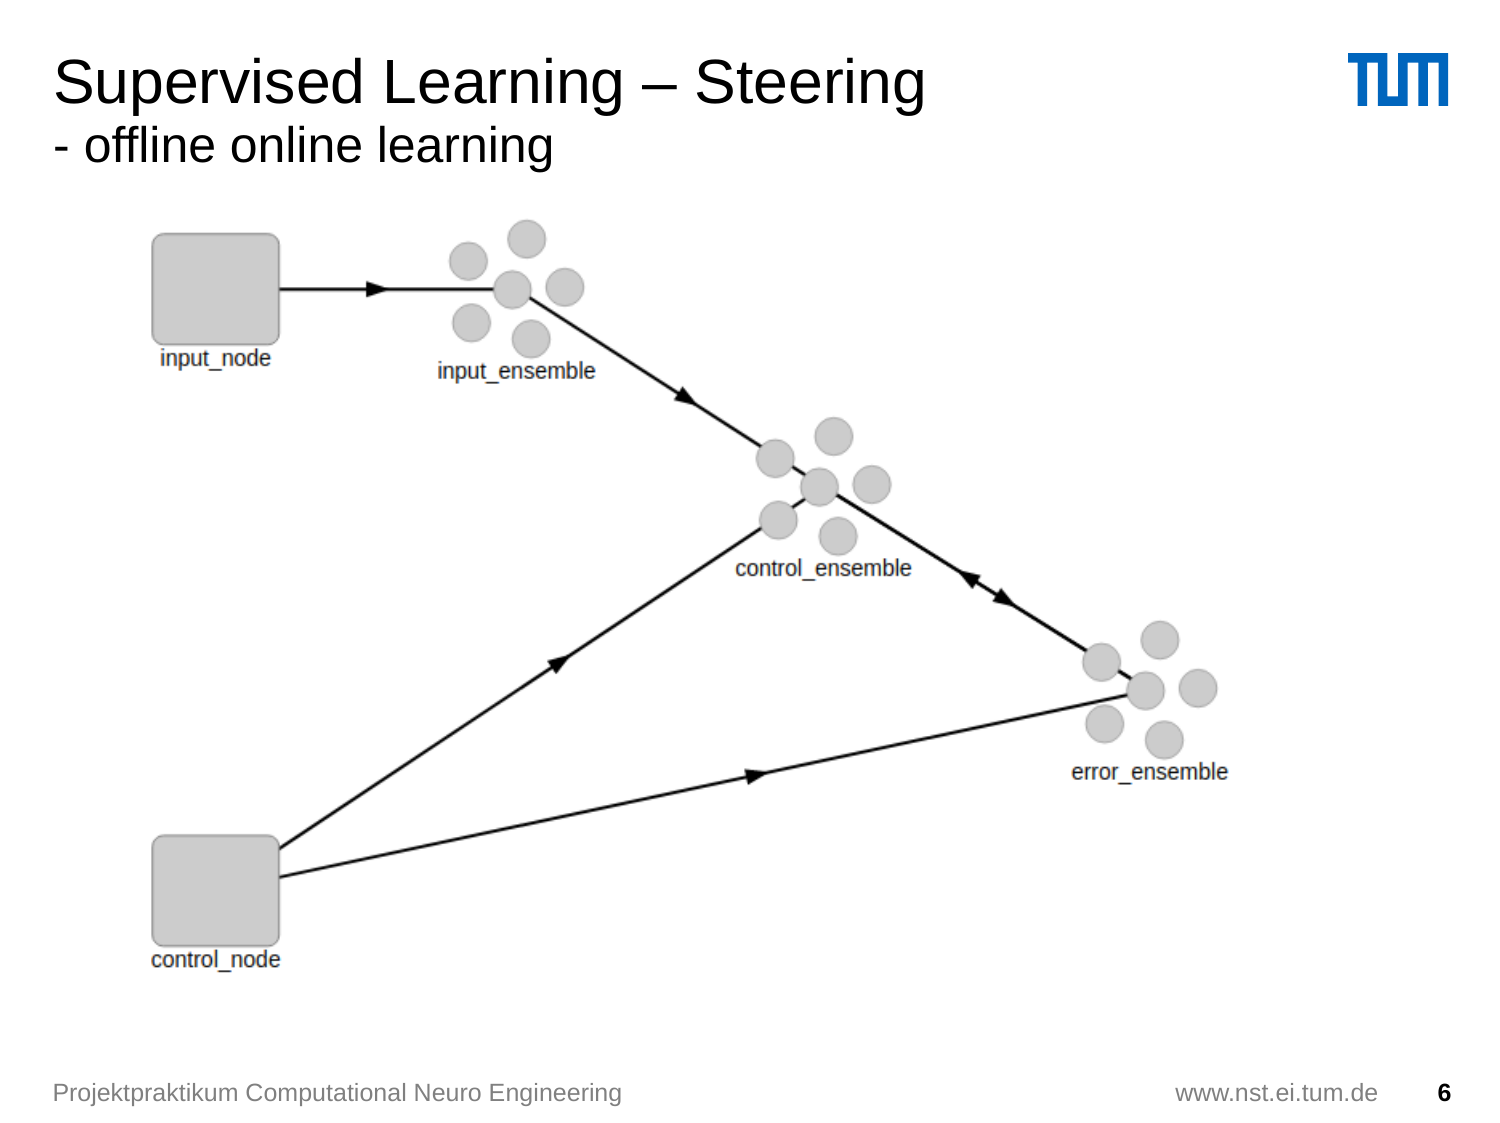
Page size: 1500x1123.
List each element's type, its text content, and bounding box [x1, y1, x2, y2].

title Supervised Learning – Steering - offline online learning [53, 47, 1323, 201]
picture [118, 177, 1264, 998]
